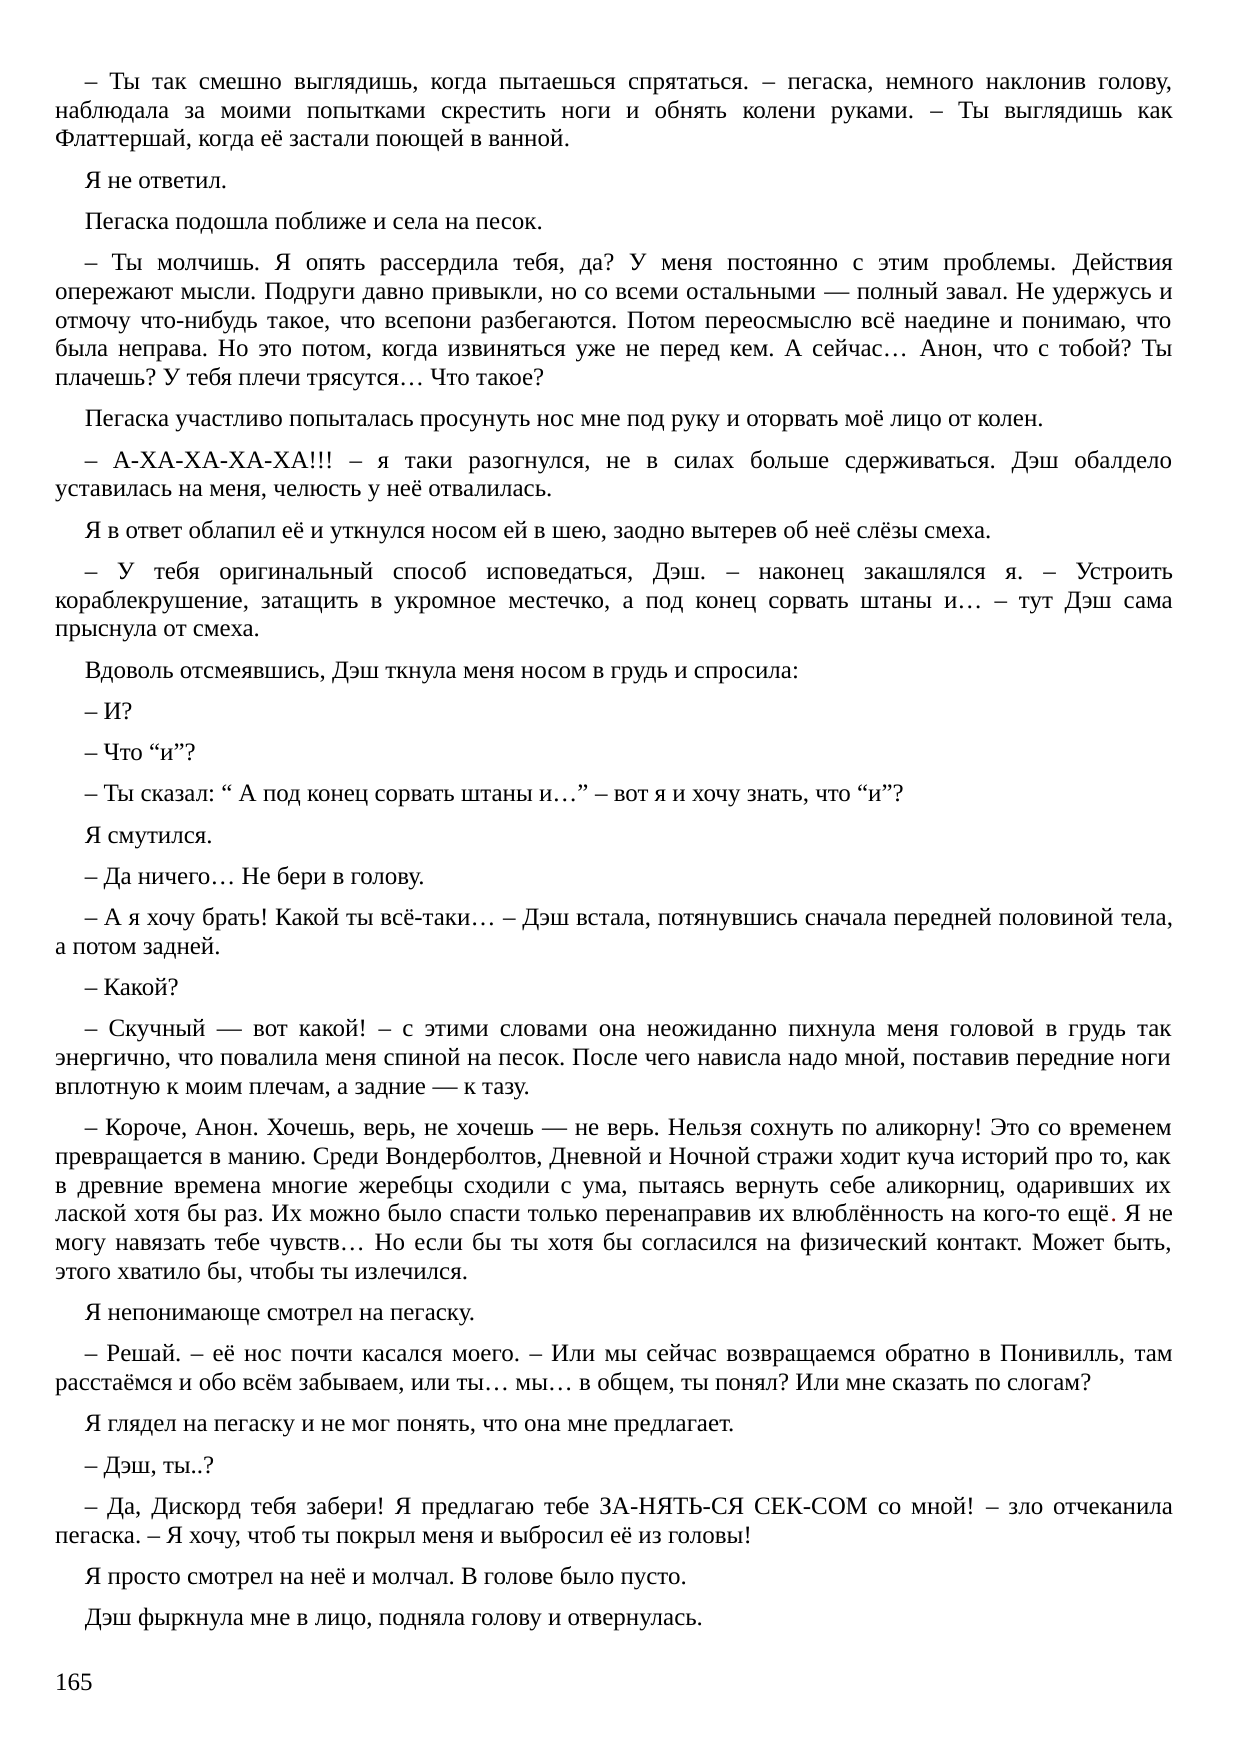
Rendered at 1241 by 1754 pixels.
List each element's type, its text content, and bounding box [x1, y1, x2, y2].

text Дэш фыркнула мне в лицо, подняла голову и отвернулась. [55, 1602, 1173, 1631]
text Пегаска участливо попыталась просунуть нос мне под руку и оторвать моё лицо от колен. [55, 403, 1173, 432]
text – Что “и”? [55, 737, 1173, 766]
text – Ты сказал: “ А под конец сорвать штаны и…” – вот я и хочу знать, что “и”? [55, 778, 1173, 807]
text – И? [55, 696, 1173, 725]
text – Ты так смешно выглядишь, когда пытаешься спрятаться. – пегаска, немного наклонив голову, наблюдала за моими попытками скрестить ноги и обнять колени руками. – Ты выглядишь как Флаттершай, когда её застали поющей в ванной. [55, 66, 1173, 152]
text – Короче, Анон. Хочешь, верь, не хочешь — не верь. Нельзя сохнуть по аликорну! Это со временем превращается в манию. Среди Вондерболтов, Дневной и Ночной стражи ходит куча историй про то, как в древние времена многие жеребцы сходили с ума, пытаясь вернуть себе аликорниц, одаривших их лаской хотя бы раз. Их можно было спасти только перенаправив их влюблённость на кого-то ещё. Я не могу навязать тебе чувств… Но если бы ты хотя бы согласился на физический контакт. Может быть, этого хватило бы, чтобы ты излечился. [55, 1112, 1173, 1285]
text Вдоволь отсмеявшись, Дэш ткнула меня носом в грудь и спросила: [55, 655, 1173, 683]
text Я глядел на пегаску и не мог понять, что она мне предлагает. [55, 1408, 1173, 1437]
text – А я хочу брать! Какой ты всё-таки… – Дэш встала, потянувшись сначала передней половиной тела, а потом задней. [55, 902, 1173, 960]
text Я непонимающе смотрел на пегаску. [55, 1297, 1173, 1326]
text – А-ХА-ХА-ХА-ХА!!! – я таки разогнулся, не в силах больше сдерживаться. Дэш обалдело уставилась на меня, челюсть у неё отвалилась. [55, 445, 1173, 502]
text – Скучный — вот какой! – с этими словами она неожиданно пихнула меня головой в грудь так энергично, что повалила меня спиной на песок. После чего нависла надо мной, поставив передние ноги вплотную к моим плечам, а задние — к тазу. [55, 1013, 1173, 1100]
text – Да, Дискорд тебя забери! Я предлагаю тебе ЗА-НЯТЬ-СЯ СЕК-СОМ со мной! – зло отчеканила пегаска. – Я хочу, чтоб ты покрыл меня и выбросил её из головы! [55, 1491, 1173, 1548]
text Я просто смотрел на неё и молчал. В голове было пусто. [55, 1561, 1173, 1590]
text Я смутился. [55, 820, 1173, 848]
text – Да ничего… Не бери в голову. [55, 861, 1173, 890]
text – Решай. – её нос почти касался моего. – Или мы сейчас возвращаемся обратно в Понивилль, там расстаёмся и обо всём забываем, или ты… мы… в общем, ты понял? Или мне сказать по слогам? [55, 1338, 1173, 1396]
text – Дэш, ты..? [55, 1450, 1173, 1478]
text Пегаска подошла поближе и села на песок. [55, 206, 1173, 235]
text – У тебя оригинальный способ исповедаться, Дэш. – наконец закашлялся я. – Устроить кораблекрушение, затащить в укромное местечко, а под конец сорвать штаны и… – тут Дэш сама прыснула от смеха. [55, 556, 1173, 642]
text – Какой? [55, 972, 1173, 1001]
text Я в ответ облапил её и уткнулся носом ей в шею, заодно вытерев об неё слёзы смеха. [55, 515, 1173, 543]
text – Ты молчишь. Я опять рассердила тебя, да? У меня постоянно с этим проблемы. Действия опережают мысли. Подруги давно привыкли, но со всеми остальными — полный завал. Не удержусь и отмочу что-нибудь такое, что всепони разбегаются. Потом переосмыслю всё наедине и понимаю, что была неправа. Но это потом, когда извиняться уже не перед кем. А сейчас… Анон, что с тобой? Ты плачешь? У тебя плечи трясутся… Что такое? [55, 247, 1173, 391]
text Я не ответил. [55, 165, 1173, 193]
